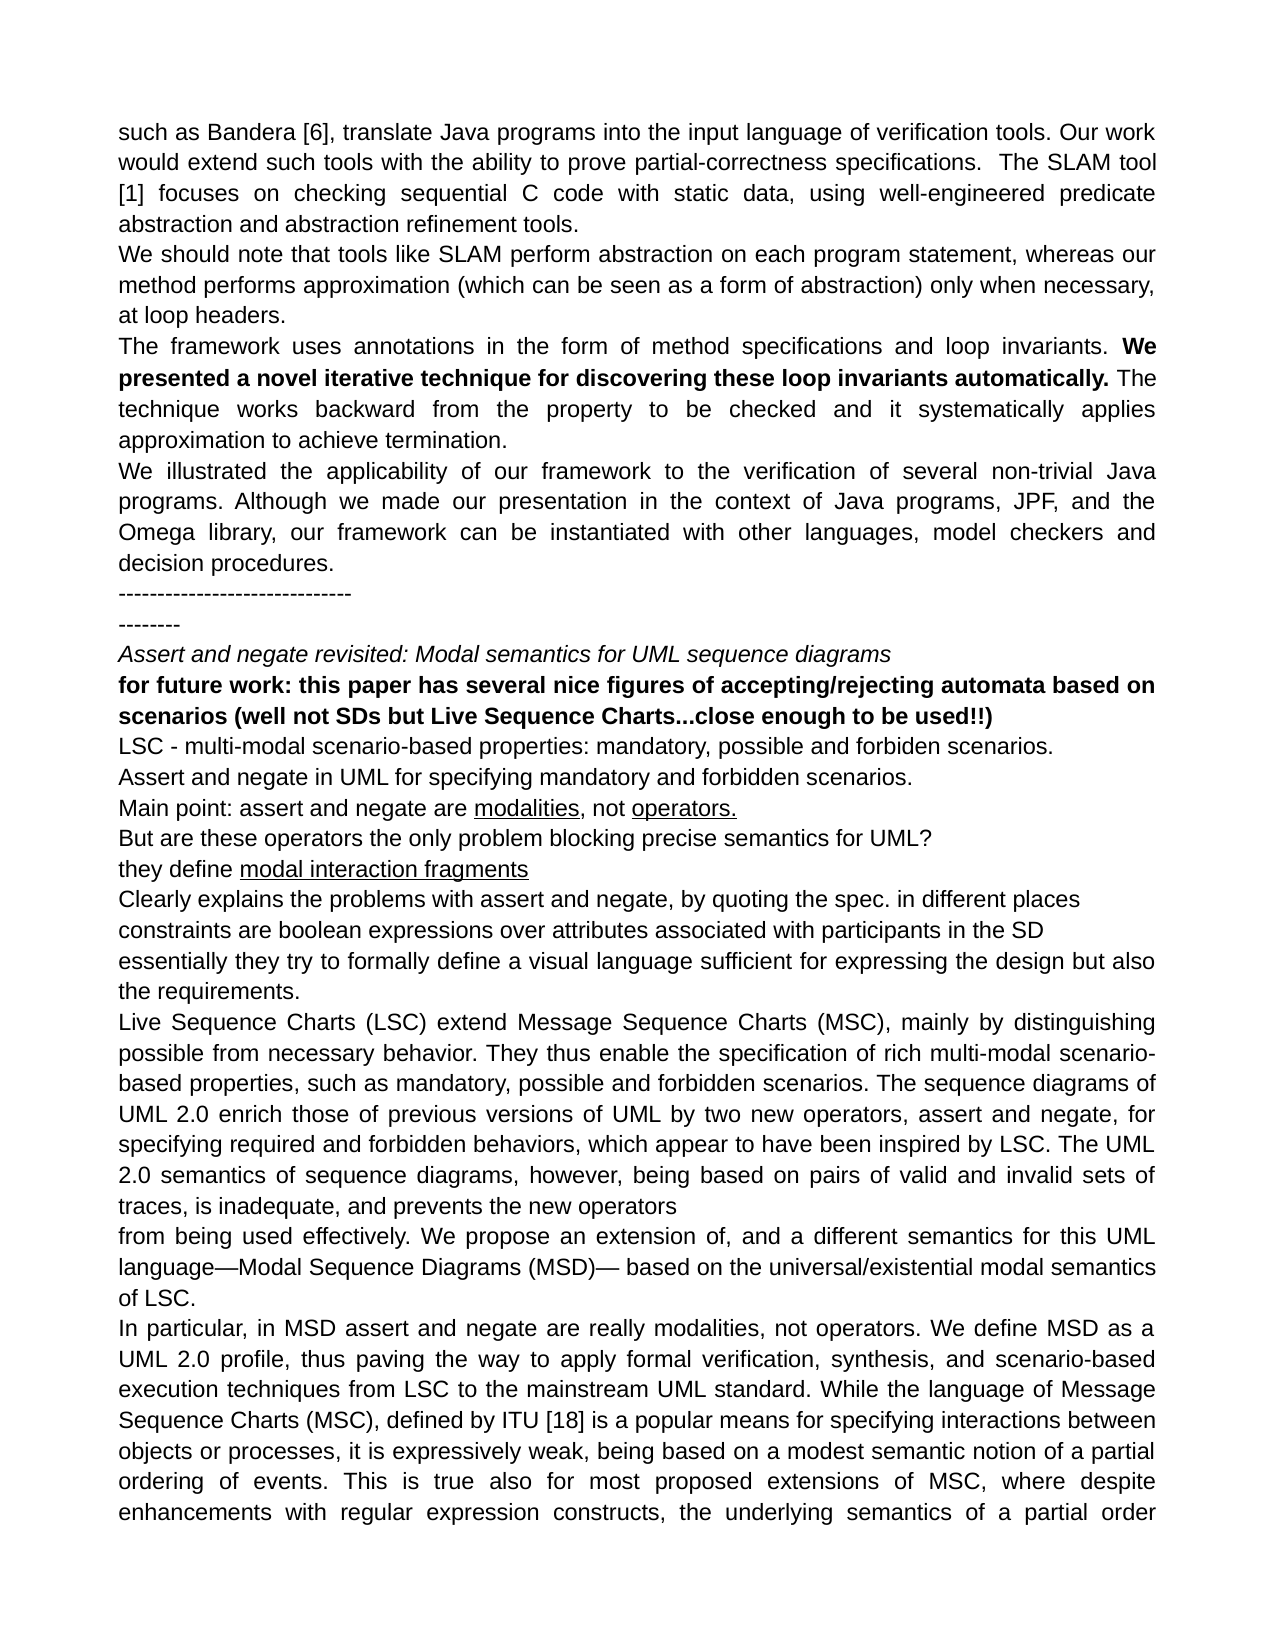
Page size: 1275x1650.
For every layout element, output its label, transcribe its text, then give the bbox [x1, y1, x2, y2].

text such as Bandera [6], translate Java programs into the input language of verification tools. Our work would extend such tools with the ability to prove partial-correctness specifications. The SLAM tool [1] focuses on checking sequential C code with static data, using well-engineered predicate abstraction and abstraction refinement tools. [118, 118, 1157, 237]
text essentially they try to formally define a visual language sufficient for expressing the design but also the requirements. [118, 947, 1157, 1004]
text LSC - multi-modal scenario-based properties: mandatory, possible and forbiden scenarios. [118, 733, 1157, 759]
text from being used effectively. We propose an extension of, and a different semantics for this UML language—Modal Sequence Diagrams (MSD)— based on the universal/existential modal semantics of LSC. [118, 1223, 1157, 1311]
text -------- [118, 610, 1157, 637]
text ------------------------------ [118, 579, 1157, 606]
text Main point: assert and negate are modalities, not operators. [118, 794, 1157, 821]
text We should note that tools like SLAM perform abstraction on each program statement, whereas our method performs approximation (which can be seen as a form of abstraction) only when necessary, at loop headers. [118, 241, 1157, 329]
text for future work: this paper has several nice figures of accepting/rejecting automata based on scenarios (well not SDs but Live Sequence Charts...close enough to be used!!) [118, 671, 1157, 729]
text But are these operators the only problem blocking precise semantics for UML? [118, 824, 1157, 851]
text In particular, in MSD assert and negate are really modalities, not operators. We define MSD as a UML 2.0 profile, thus paving the way to apply formal verification, synthesis, and scenario-based execution techniques from LSC to the mainstream UML standard. While the language of Message Sequence Charts (MSC), defined by ITU [18] is a popular means for specifying interactions between objects or processes, it is expressively weak, being based on a modest semantic notion of a partial ordering of events. This is true also for most proposed extensions of MSC, where despite enhancements with regular expression constructs, the underlying semantics of a partial order [118, 1314, 1157, 1525]
text Clearly explains the problems with assert and negate, by quoting the spec. in different places [118, 886, 1157, 913]
text Assert and negate revisited: Modal semantics for UML sequence diagrams [118, 641, 1157, 668]
text Live Sequence Charts (LSC) extend Message Sequence Charts (MSC), mainly by distinguishing possible from necessary behavior. They thus enable the specification of rich multi-modal scenario-based properties, such as mandatory, possible and forbidden scenarios. The sequence diagrams of UML 2.0 enrich those of previous versions of UML by two new operators, assert and negate, for specifying required and forbidden behaviors, which appear to have been inspired by LSC. The UML 2.0 semantics of sequence diagrams, however, being based on pairs of valid and invalid sets of traces, is inadequate, and prevents the new operators [118, 1008, 1157, 1219]
text Assert and negate in UML for specifying mandatory and forbidden scenarios. [118, 763, 1157, 790]
text The framework uses annotations in the form of method specifications and loop invariants. We presented a novel iterative technique for discovering these loop invariants automatically. The technique works backward from the property to be checked and it systematically applies approximation to achieve termination. [118, 332, 1157, 453]
text constraints are boolean expressions over attributes associated with participants in the SD [118, 916, 1157, 943]
text they define modal interaction fragments [118, 855, 1157, 882]
text We illustrated the applicability of our framework to the verification of several non-trivial Java programs. Although we made our presentation in the context of Java programs, JPF, and the Omega library, our framework can be instantiated with other languages, model checkers and decision procedures. [118, 457, 1157, 576]
